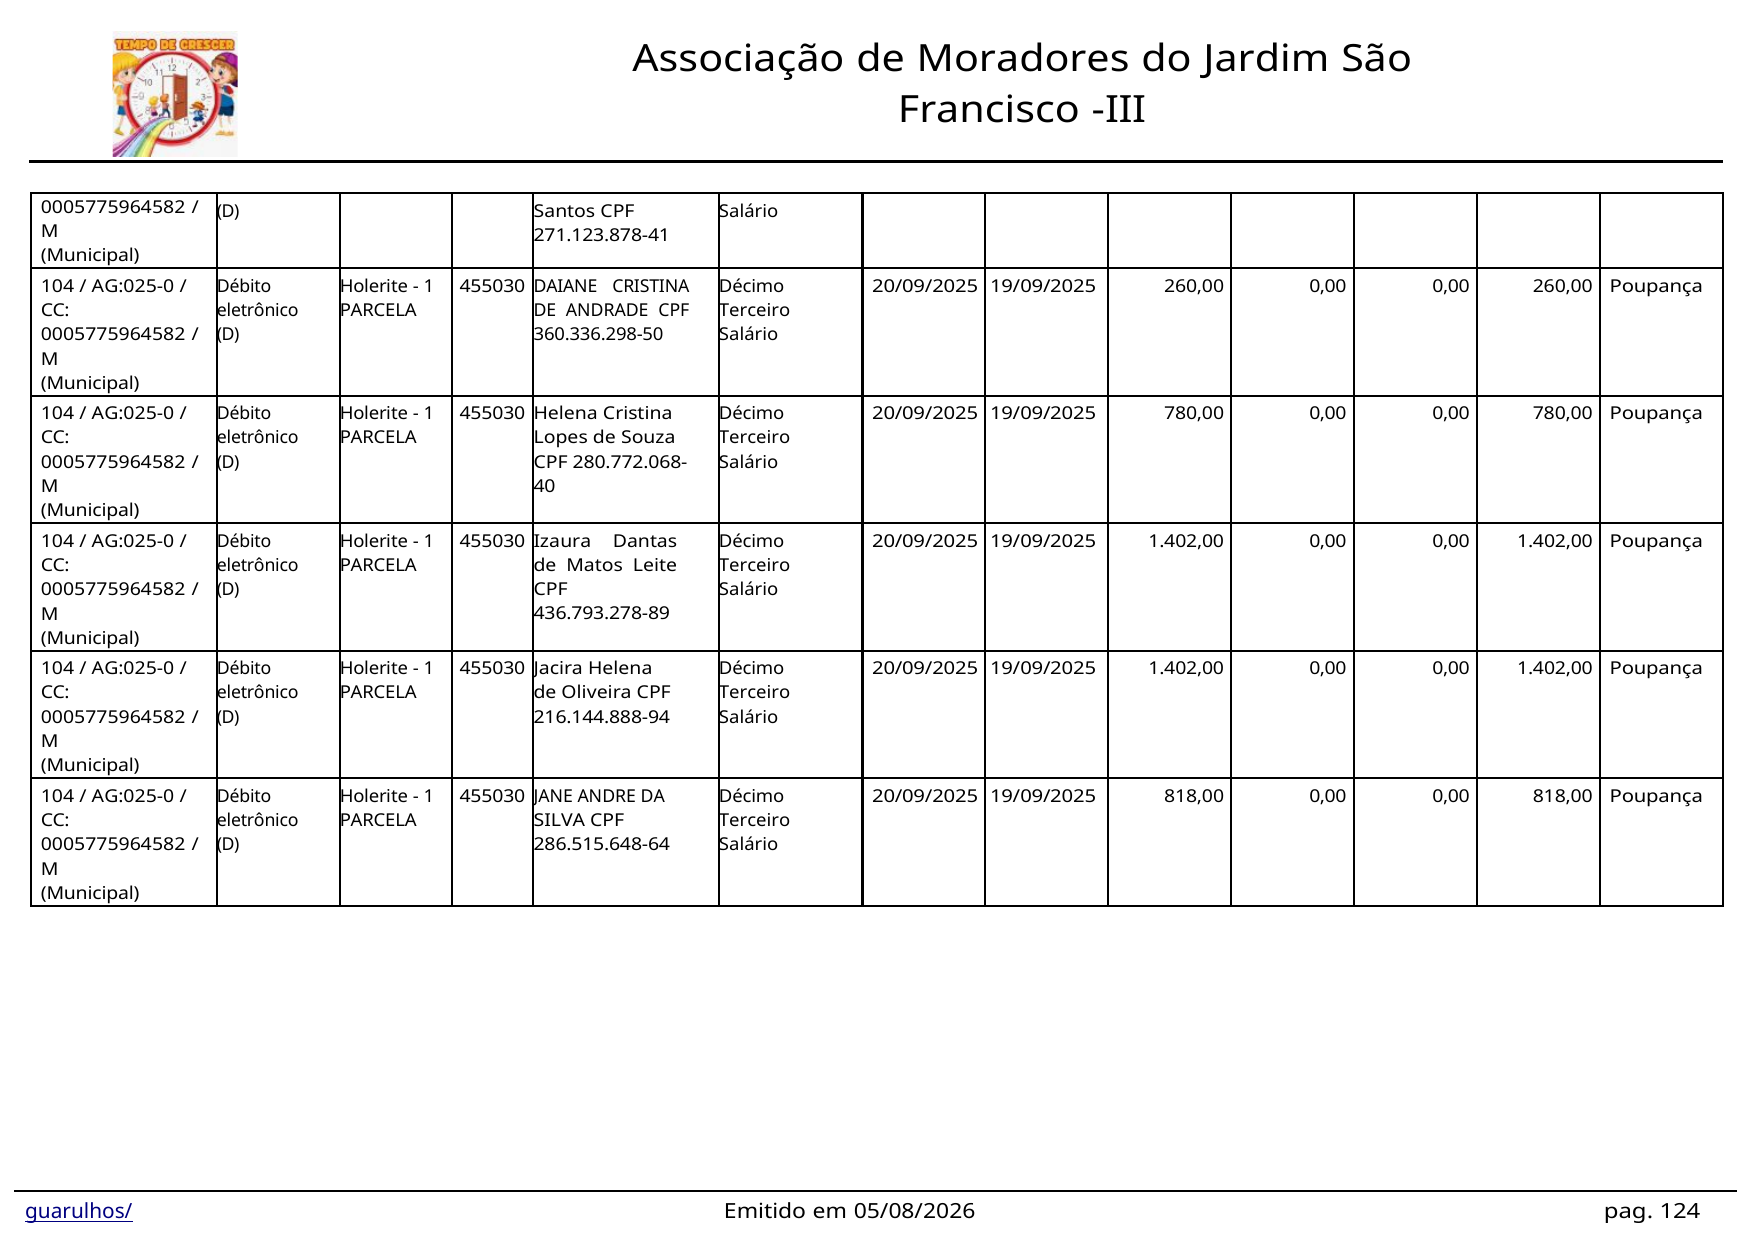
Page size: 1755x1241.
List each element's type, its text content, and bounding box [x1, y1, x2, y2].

table_cell 780,00 [1478, 397, 1599, 522]
table_cell 0,00 [1355, 652, 1476, 777]
table_cell 104 / AG:025-0 / CC: 0005775964582 / M (Municipal) [32, 652, 216, 777]
table_cell 1.402,00 [1109, 524, 1230, 649]
table_cell [1478, 194, 1599, 267]
table_cell 1.402,00 [1478, 652, 1599, 777]
table_cell 19/09/2025 [986, 524, 1107, 649]
table_cell Débito eletrônico (D) [218, 524, 339, 649]
table_cell 19/09/2025 [986, 397, 1107, 522]
table_cell 0,00 [1232, 269, 1353, 394]
table_cell 0005775964582 / M (Municipal) [32, 194, 216, 267]
table_cell Jacira Helena de Oliveira CPF 216.144.888-94 [534, 652, 718, 777]
table_cell (D) [218, 194, 339, 267]
table_cell Poupança [1601, 524, 1722, 649]
table_cell DAIANE CRISTINA DE ANDRADE CPF 360.336.298-50 [534, 269, 718, 394]
table_cell Poupança [1601, 779, 1722, 904]
table_cell 0,00 [1232, 652, 1353, 777]
table_cell 0,00 [1355, 269, 1476, 394]
table_cell Helena Cristina Lopes de Souza CPF 280.772.068-40 [534, 397, 718, 522]
table_cell 19/09/2025 [986, 652, 1107, 777]
table_cell Holerite - 1 PARCELA [341, 397, 451, 522]
table_cell 20/09/2025 [864, 397, 984, 522]
table_cell 19/09/2025 [986, 779, 1107, 904]
table_cell 455030 [453, 524, 532, 649]
table_cell 20/09/2025 [864, 524, 984, 649]
table_cell 104 / AG:025-0 / CC: 0005775964582 / M (Municipal) [32, 524, 216, 649]
table_cell JANE ANDRE DA SILVA CPF 286.515.648-64 [534, 779, 718, 904]
table_cell 1.402,00 [1478, 524, 1599, 649]
table_cell 818,00 [1478, 779, 1599, 904]
table_cell 0,00 [1355, 779, 1476, 904]
table_cell 0,00 [1355, 524, 1476, 649]
table_cell 818,00 [1109, 779, 1230, 904]
table_cell Poupança [1601, 652, 1722, 777]
table_cell Débito eletrônico (D) [218, 397, 339, 522]
table_cell Santos CPF 271.123.878-41 [534, 194, 718, 267]
table_cell Débito eletrônico (D) [218, 269, 339, 394]
table_cell 455030 [453, 397, 532, 522]
table_cell [453, 194, 532, 267]
table_cell Holerite - 1 PARCELA [341, 524, 451, 649]
table_cell 0,00 [1232, 524, 1353, 649]
table_cell 1.402,00 [1109, 652, 1230, 777]
table_cell 20/09/2025 [864, 269, 984, 394]
table_cell 0,00 [1355, 397, 1476, 522]
table_cell Salário [720, 194, 861, 267]
table_cell [1355, 194, 1476, 267]
table_cell Holerite - 1 PARCELA [341, 652, 451, 777]
table_cell 260,00 [1109, 269, 1230, 394]
table_cell Holerite - 1 PARCELA [341, 779, 451, 904]
table_cell 455030 [453, 269, 532, 394]
table_cell [1232, 194, 1353, 267]
table_cell Holerite - 1 PARCELA [341, 269, 451, 394]
table_cell 780,00 [1109, 397, 1230, 522]
table_cell Poupança [1601, 269, 1722, 394]
table_cell 0,00 [1232, 397, 1353, 522]
table_cell Poupança [1601, 397, 1722, 522]
table_cell 260,00 [1478, 269, 1599, 394]
table_cell Décimo Terceiro Salário [720, 397, 861, 522]
table_cell [1109, 194, 1230, 267]
table_cell 455030 [453, 779, 532, 904]
table_cell 455030 [453, 652, 532, 777]
table_cell [864, 194, 984, 267]
table_cell 20/09/2025 [864, 652, 984, 777]
table_cell [341, 194, 451, 267]
table_cell Décimo Terceiro Salário [720, 652, 861, 777]
table_cell [986, 194, 1107, 267]
table_cell Izaura Dantas de Matos Leite CPF 436.793.278-89 [534, 524, 718, 649]
table_cell Décimo Terceiro Salário [720, 524, 861, 649]
table_cell Décimo Terceiro Salário [720, 779, 861, 904]
table_cell 104 / AG:025-0 / CC: 0005775964582 / M (Municipal) [32, 397, 216, 522]
table_cell Débito eletrônico (D) [218, 652, 339, 777]
table_cell [1601, 194, 1722, 267]
table_cell 19/09/2025 [986, 269, 1107, 394]
table_cell Débito eletrônico (D) [218, 779, 339, 904]
table_cell 104 / AG:025-0 / CC: 0005775964582 / M (Municipal) [32, 779, 216, 904]
table_cell 0,00 [1232, 779, 1353, 904]
table_cell 104 / AG:025-0 / CC: 0005775964582 / M (Municipal) [32, 269, 216, 394]
table_cell Décimo Terceiro Salário [720, 269, 861, 394]
table_cell 20/09/2025 [864, 779, 984, 904]
